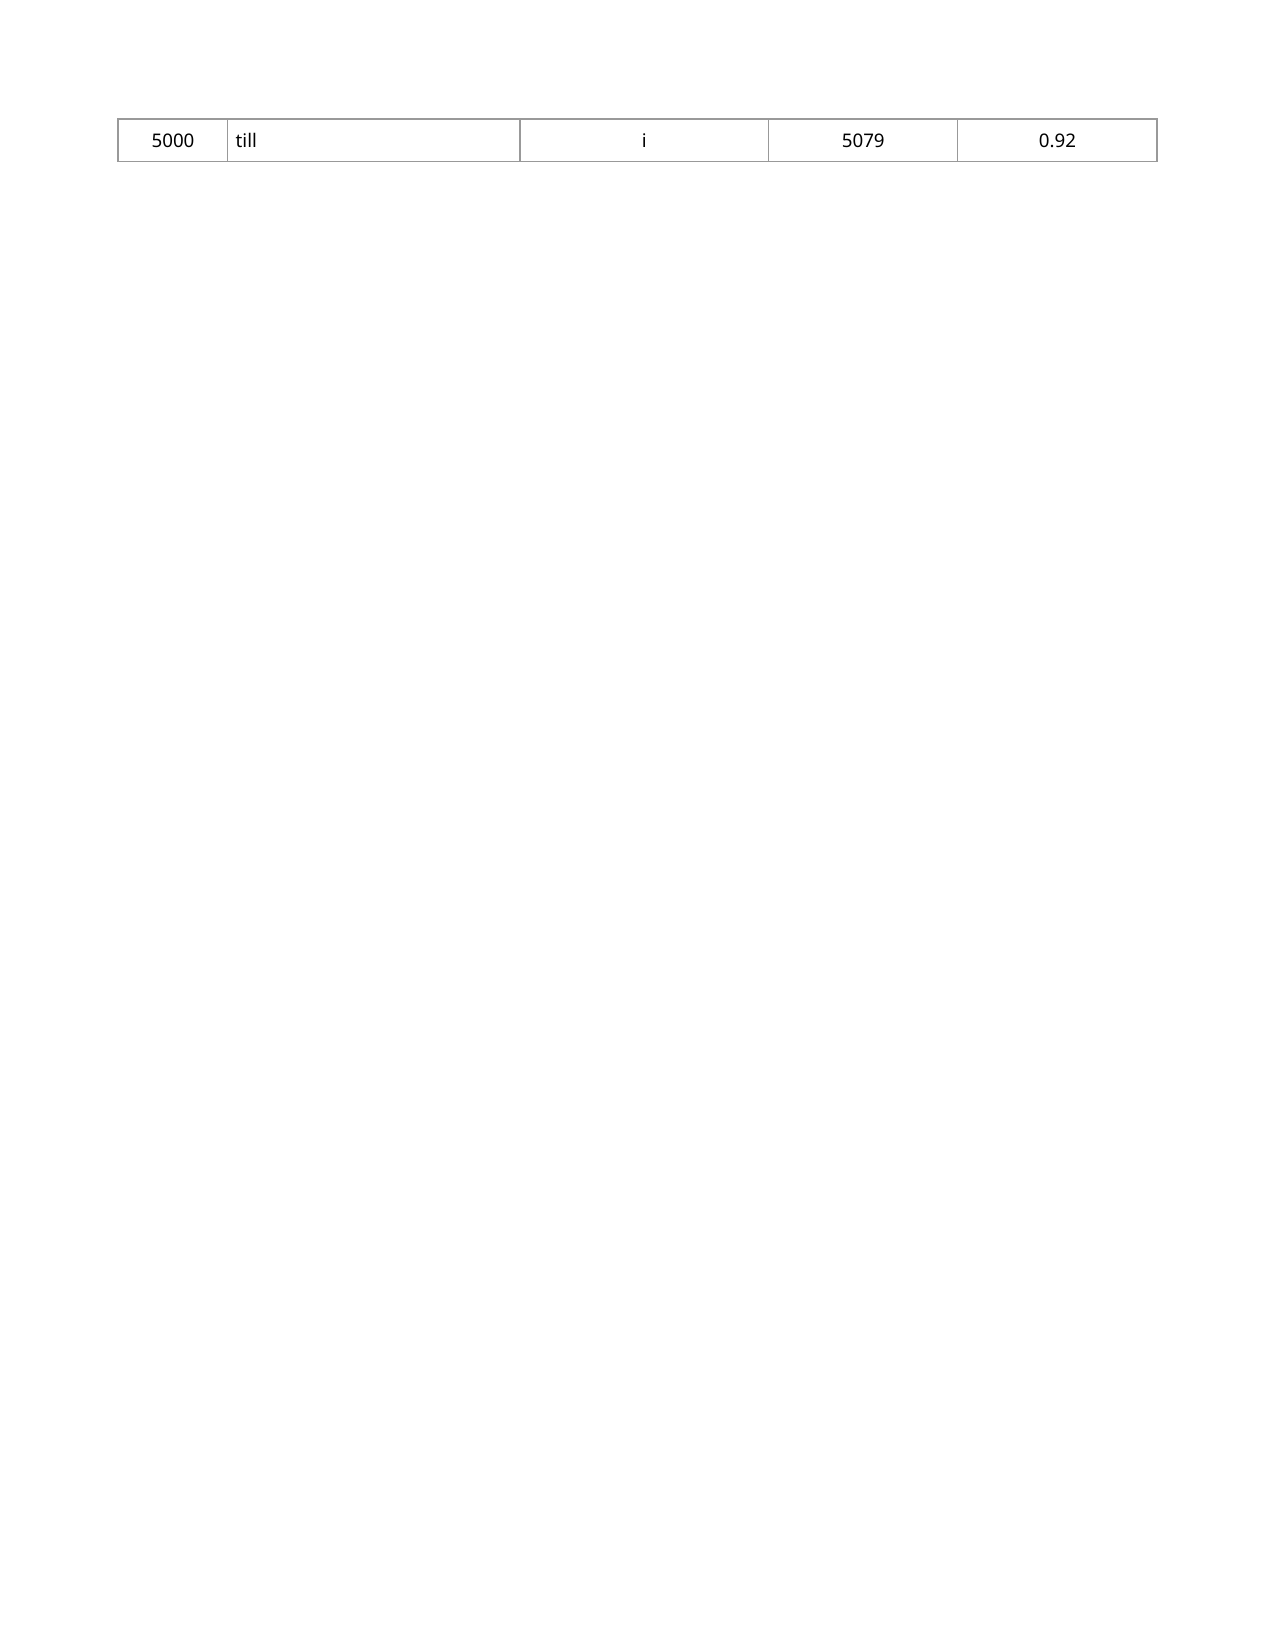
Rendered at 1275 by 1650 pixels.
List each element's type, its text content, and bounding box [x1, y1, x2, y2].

table_cell 5000 [119, 120, 227, 161]
table_cell till [228, 120, 519, 161]
table_cell 0.92 [958, 120, 1156, 161]
table_cell 5079 [769, 120, 957, 161]
table_cell i [521, 120, 768, 161]
